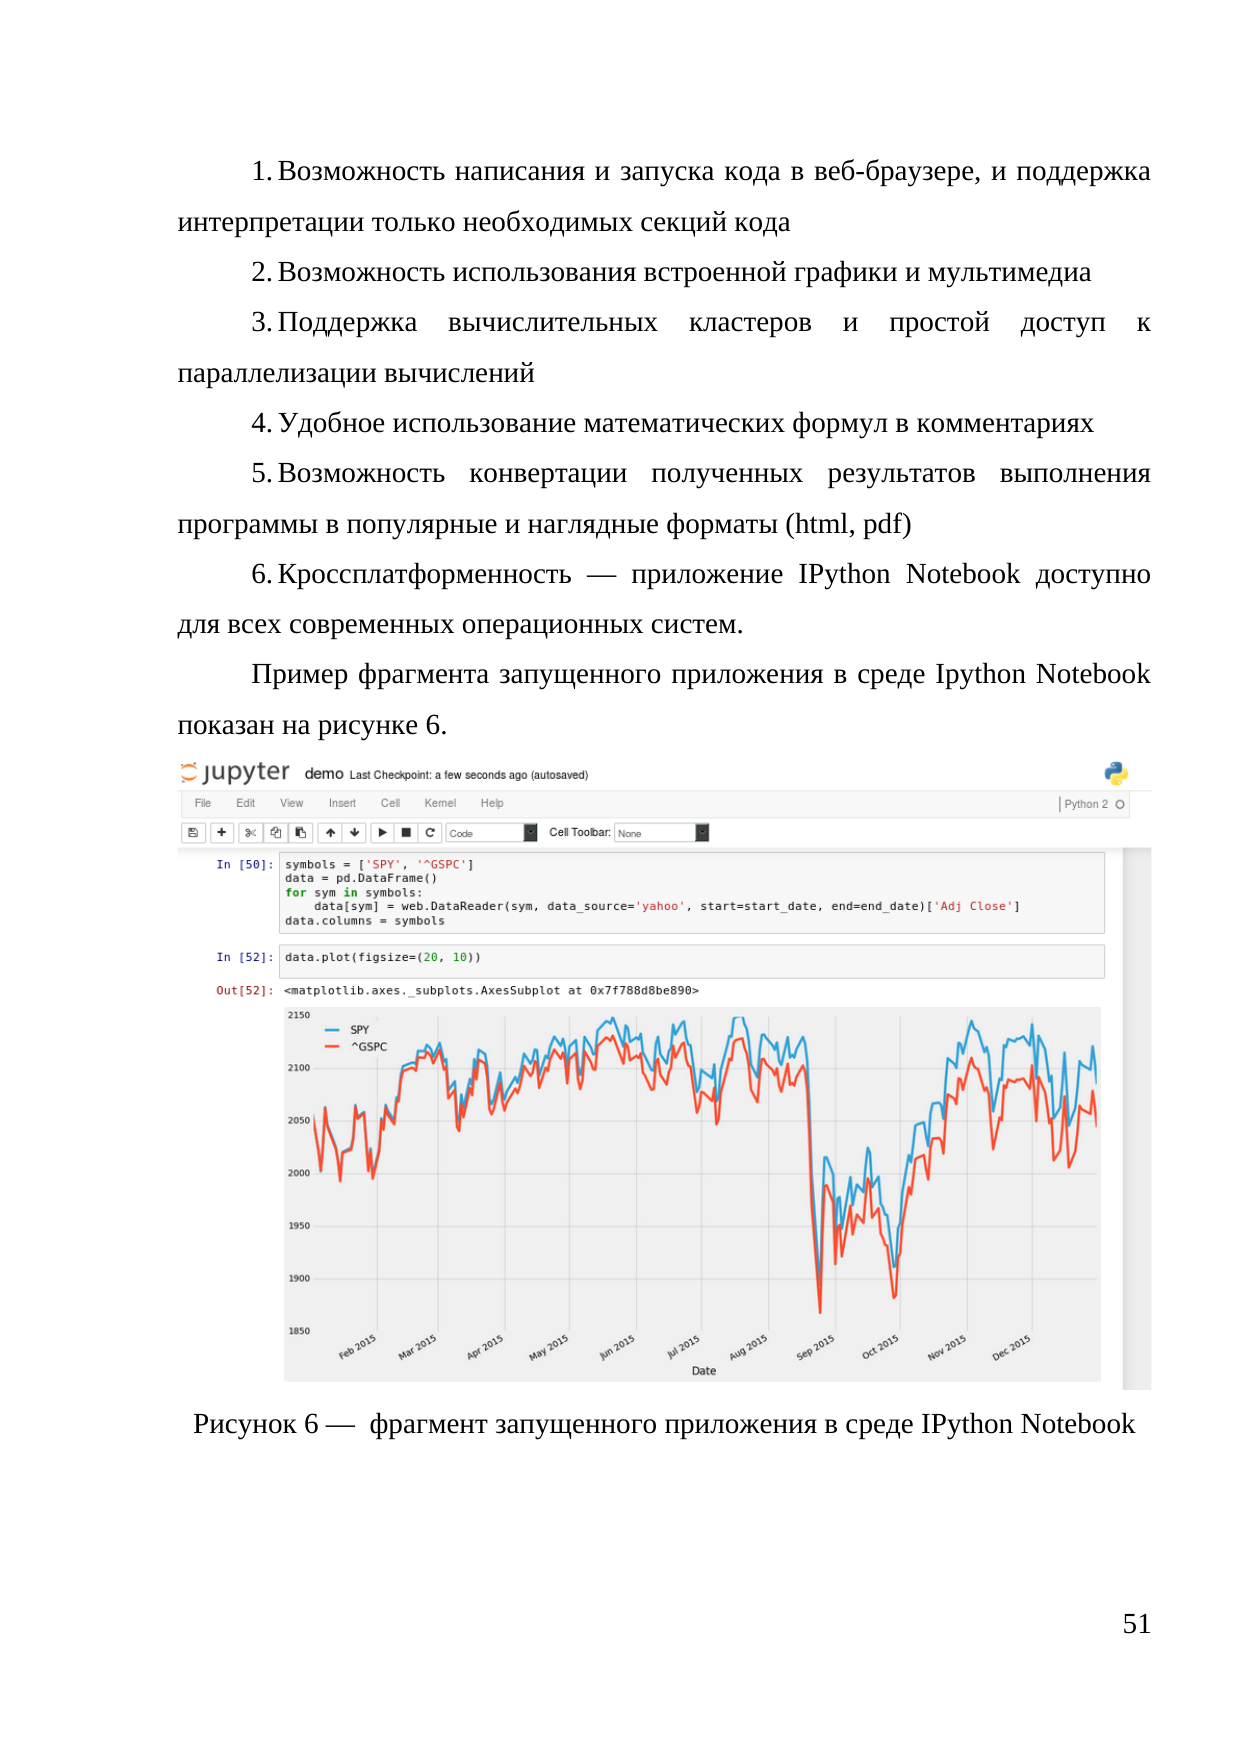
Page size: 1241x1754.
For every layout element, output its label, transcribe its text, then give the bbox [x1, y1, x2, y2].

list Возможность написания и запуска кода в веб-браузере, и поддержка интерпретации только необходимых секций кода [177, 153, 1152, 237]
list Поддержка вычислительных кластеров и простой доступ к параллелизации вычислений [177, 304, 1152, 388]
list Возможность конвертации полученных результатов выполнения программы в популярные и наглядные форматы (html, pdf) [177, 455, 1152, 539]
text Пример фрагмента запущенного приложения в среде Ipython Notebook показан на рисунке 6. [177, 657, 1152, 741]
text Рисунок 6 — фрагмент запущенного приложения в среде IPython Notebook [177, 1390, 1152, 1440]
picture [177, 757, 1152, 1390]
list Кроссплатформенность — приложение IPython Notebook доступно для всех современных операционных систем. [177, 556, 1152, 640]
list Возможность использования встроенной графики и мультимедиа [177, 254, 1152, 288]
list Удобное использование математических формул в комментариях [177, 405, 1152, 439]
